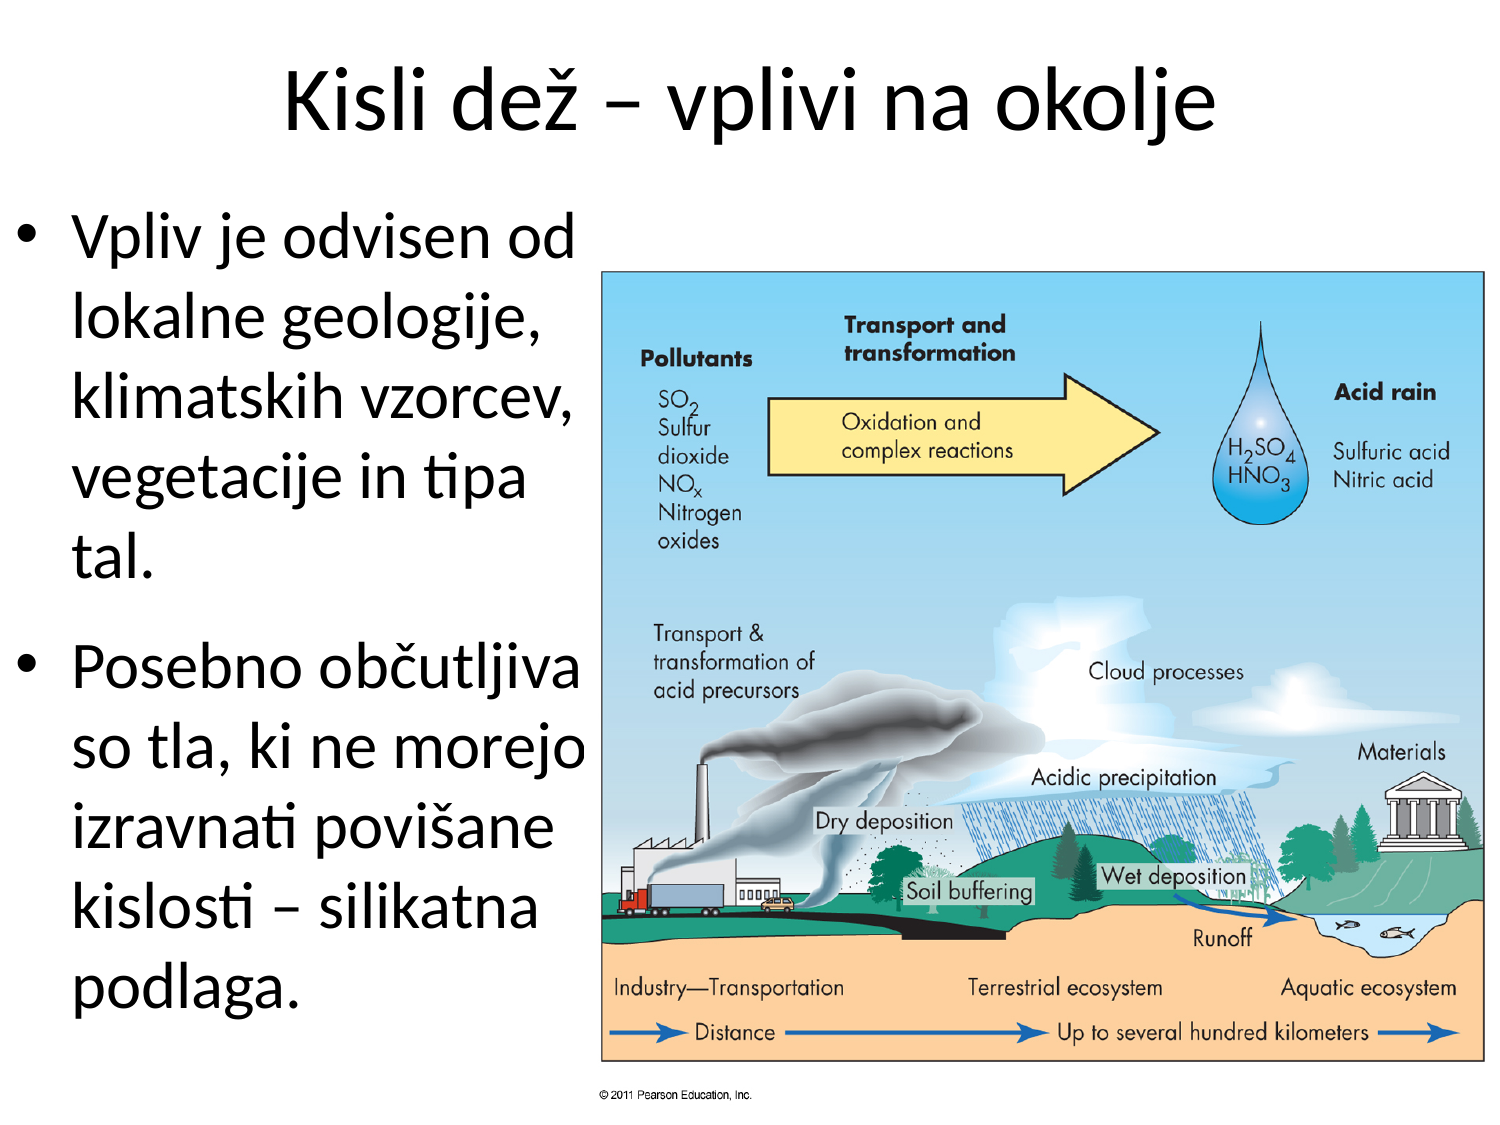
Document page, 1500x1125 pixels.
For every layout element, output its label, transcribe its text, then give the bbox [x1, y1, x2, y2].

title Kisli dež – vplivi na okolje [76, 0, 1427, 188]
list Vpliv je odvisen od lokalne geologije, klimatskih vzorcev, vegetacije in tipa tal. Posebno občutljiva so tla, ki ne morejo izravnati povišane kislosti – silikatna podlaga. [0, 184, 609, 1125]
picture [584, 255, 1500, 1125]
